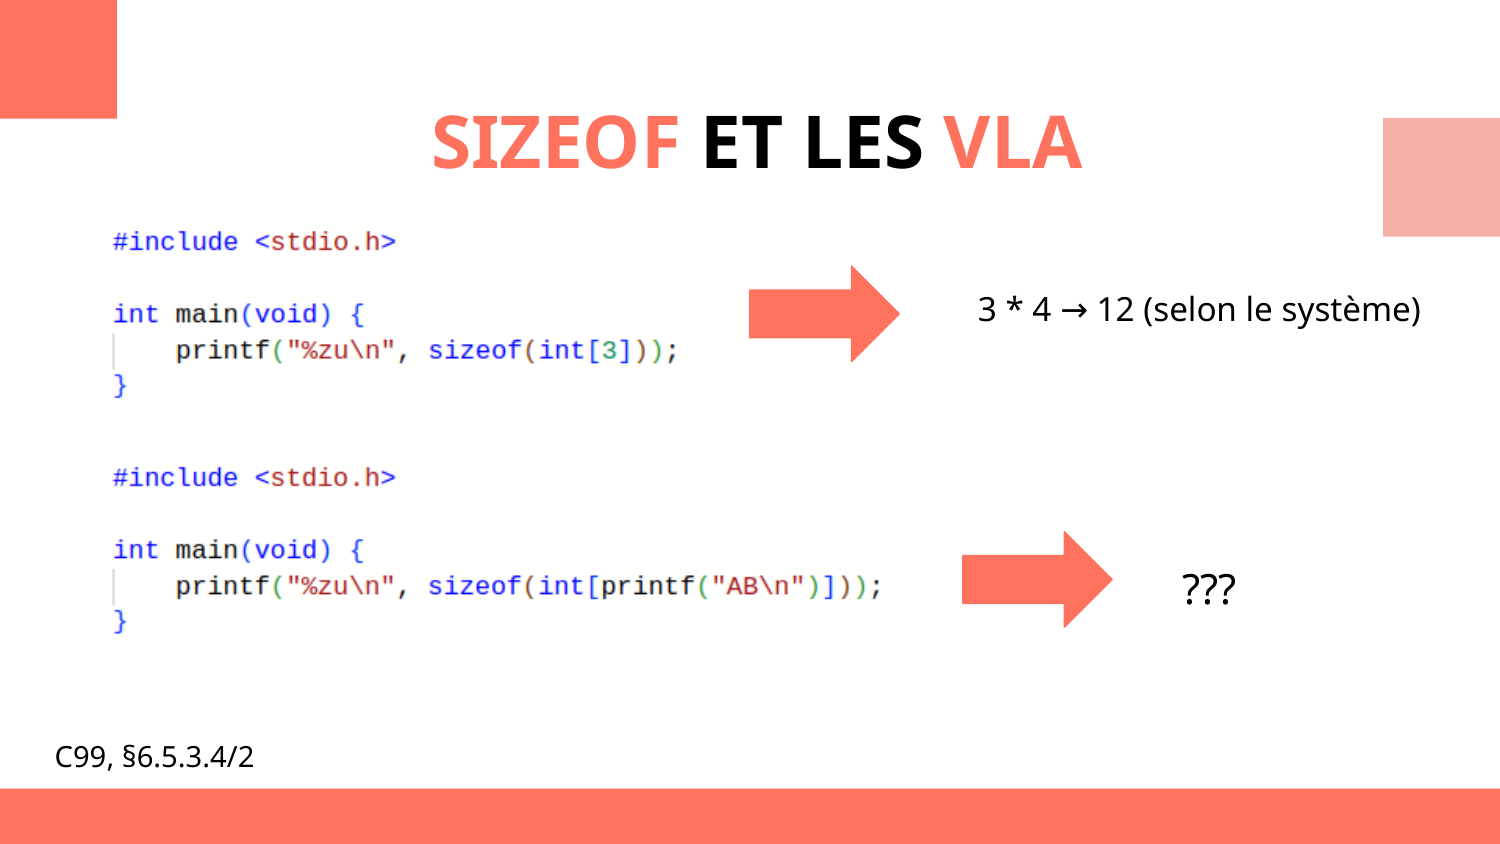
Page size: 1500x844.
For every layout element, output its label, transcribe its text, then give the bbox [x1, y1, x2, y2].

picture [105, 222, 687, 406]
title SIZEOF ET LES VLA [105, 102, 1410, 177]
text_box [749, 266, 900, 362]
picture [105, 458, 891, 648]
text_box ??? [1167, 548, 1304, 611]
text_box [962, 531, 1113, 627]
text_box C99, §6.5.3.4/2 [39, 722, 283, 786]
text_box 3 * 4 → 12 (selon le système) [962, 273, 1440, 355]
